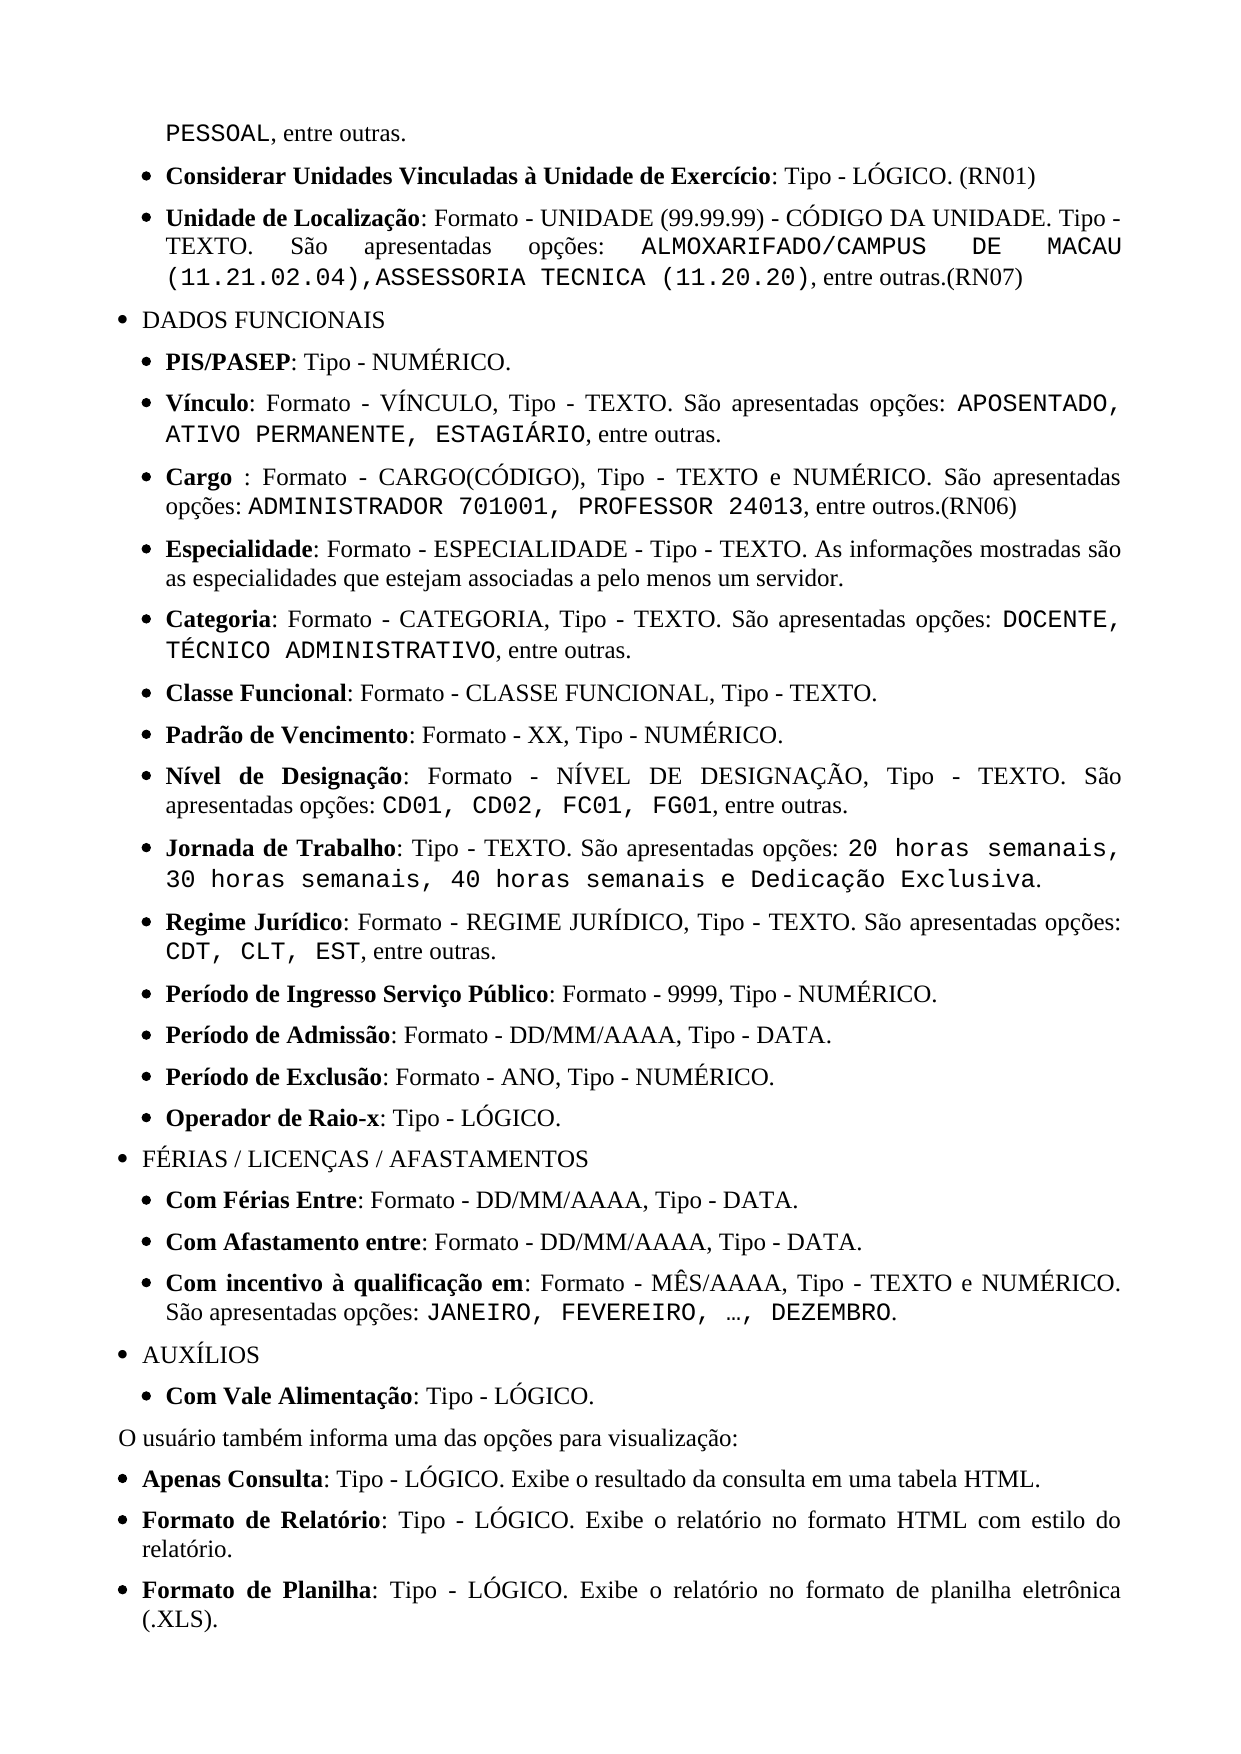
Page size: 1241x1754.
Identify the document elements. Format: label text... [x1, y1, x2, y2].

list Formato de Relatório: Tipo - LÓGICO. Exibe o relatório no formato HTML com estilo do relatório. [118, 1505, 1122, 1563]
list Padrão de Vencimento: Formato - XX, Tipo - NUMÉRICO. [142, 720, 1122, 748]
list PESSOAL, entre outras. [142, 118, 1122, 149]
list Especialidade: Formato - ESPECIALIDADE - Tipo - TEXTO. As informações mostradas são as especialidades que estejam associadas a pelo menos um servidor. [142, 534, 1122, 592]
list Considerar Unidades Vinculadas à Unidade de Exercício: Tipo - LÓGICO. (RN01) [142, 161, 1122, 190]
list PIS/PASEP: Tipo - NUMÉRICO. [142, 347, 1122, 376]
list Categoria: Formato - CATEGORIA, Tipo - TEXTO. São apresentadas opções: DOCENTE, TÉCNICO ADMINISTRATIVO, entre outras. [142, 604, 1122, 666]
list Com incentivo à qualificação em: Formato - MÊS/AAAA, Tipo - TEXTO e NUMÉRICO. São apresentadas opções: JANEIRO, FEVEREIRO, …, DEZEMBRO. [142, 1268, 1122, 1328]
list Unidade de Localização: Formato - UNIDADE (99.99.99) - CÓDIGO DA UNIDADE. Tipo - TEXTO. São apresentadas opções: ALMOXARIFADO/CAMPUS DE MACAU (11.21.02.04),ASSESSORIA TECNICA (11.20.20), entre outras.(RN07) [142, 203, 1122, 293]
list Regime Jurídico: Formato - REGIME JURÍDICO, Tipo - TEXTO. São apresentadas opções: CDT, CLT, EST, entre outras. [142, 907, 1122, 967]
list Cargo : Formato - CARGO(CÓDIGO), Tipo - TEXTO e NUMÉRICO. São apresentadas opções: ADMINISTRADOR 701001, PROFESSOR 24013, entre outros.(RN06) [142, 462, 1122, 522]
list FÉRIAS / LICENÇAS / AFASTAMENTOS [118, 1144, 1122, 1173]
list Formato de Planilha: Tipo - LÓGICO. Exibe o relatório no formato de planilha eletrônica (.XLS). [118, 1575, 1122, 1633]
list Operador de Raio-x: Tipo - LÓGICO. [142, 1103, 1122, 1132]
list Com Férias Entre: Formato - DD/MM/AAAA, Tipo - DATA. [142, 1186, 1122, 1214]
list Período de Ingresso Serviço Público: Formato - 9999, Tipo - NUMÉRICO. [142, 979, 1122, 1008]
text O usuário também informa uma das opções para visualização: [118, 1423, 1122, 1451]
list Apenas Consulta: Tipo - LÓGICO. Exibe o resultado da consulta em uma tabela HTML. [118, 1464, 1122, 1493]
list AUXÍLIOS [118, 1340, 1122, 1369]
list Com Afastamento entre: Formato - DD/MM/AAAA, Tipo - DATA. [142, 1227, 1122, 1256]
list Jornada de Trabalho: Tipo - TEXTO. São apresentadas opções: 20 horas semanais, 30 horas semanais, 40 horas semanais e Dedicação Exclusiva. [142, 833, 1122, 895]
list Período de Admissão: Formato - DD/MM/AAAA, Tipo - DATA. [142, 1021, 1122, 1049]
list Classe Funcional: Formato - CLASSE FUNCIONAL, Tipo - TEXTO. [142, 678, 1122, 707]
list Com Vale Alimentação: Tipo - LÓGICO. [142, 1381, 1122, 1410]
list Nível de Designação: Formato - NÍVEL DE DESIGNAÇÃO, Tipo - TEXTO. São apresentadas opções: CD01, CD02, FC01, FG01, entre outras. [142, 761, 1122, 821]
list Período de Exclusão: Formato - ANO, Tipo - NUMÉRICO. [142, 1062, 1122, 1091]
list DADOS FUNCIONAIS [118, 306, 1122, 334]
list Vínculo: Formato - VÍNCULO, Tipo - TEXTO. São apresentadas opções: APOSENTADO, ATIVO PERMANENTE, ESTAGIÁRIO, entre outras. [142, 388, 1122, 450]
